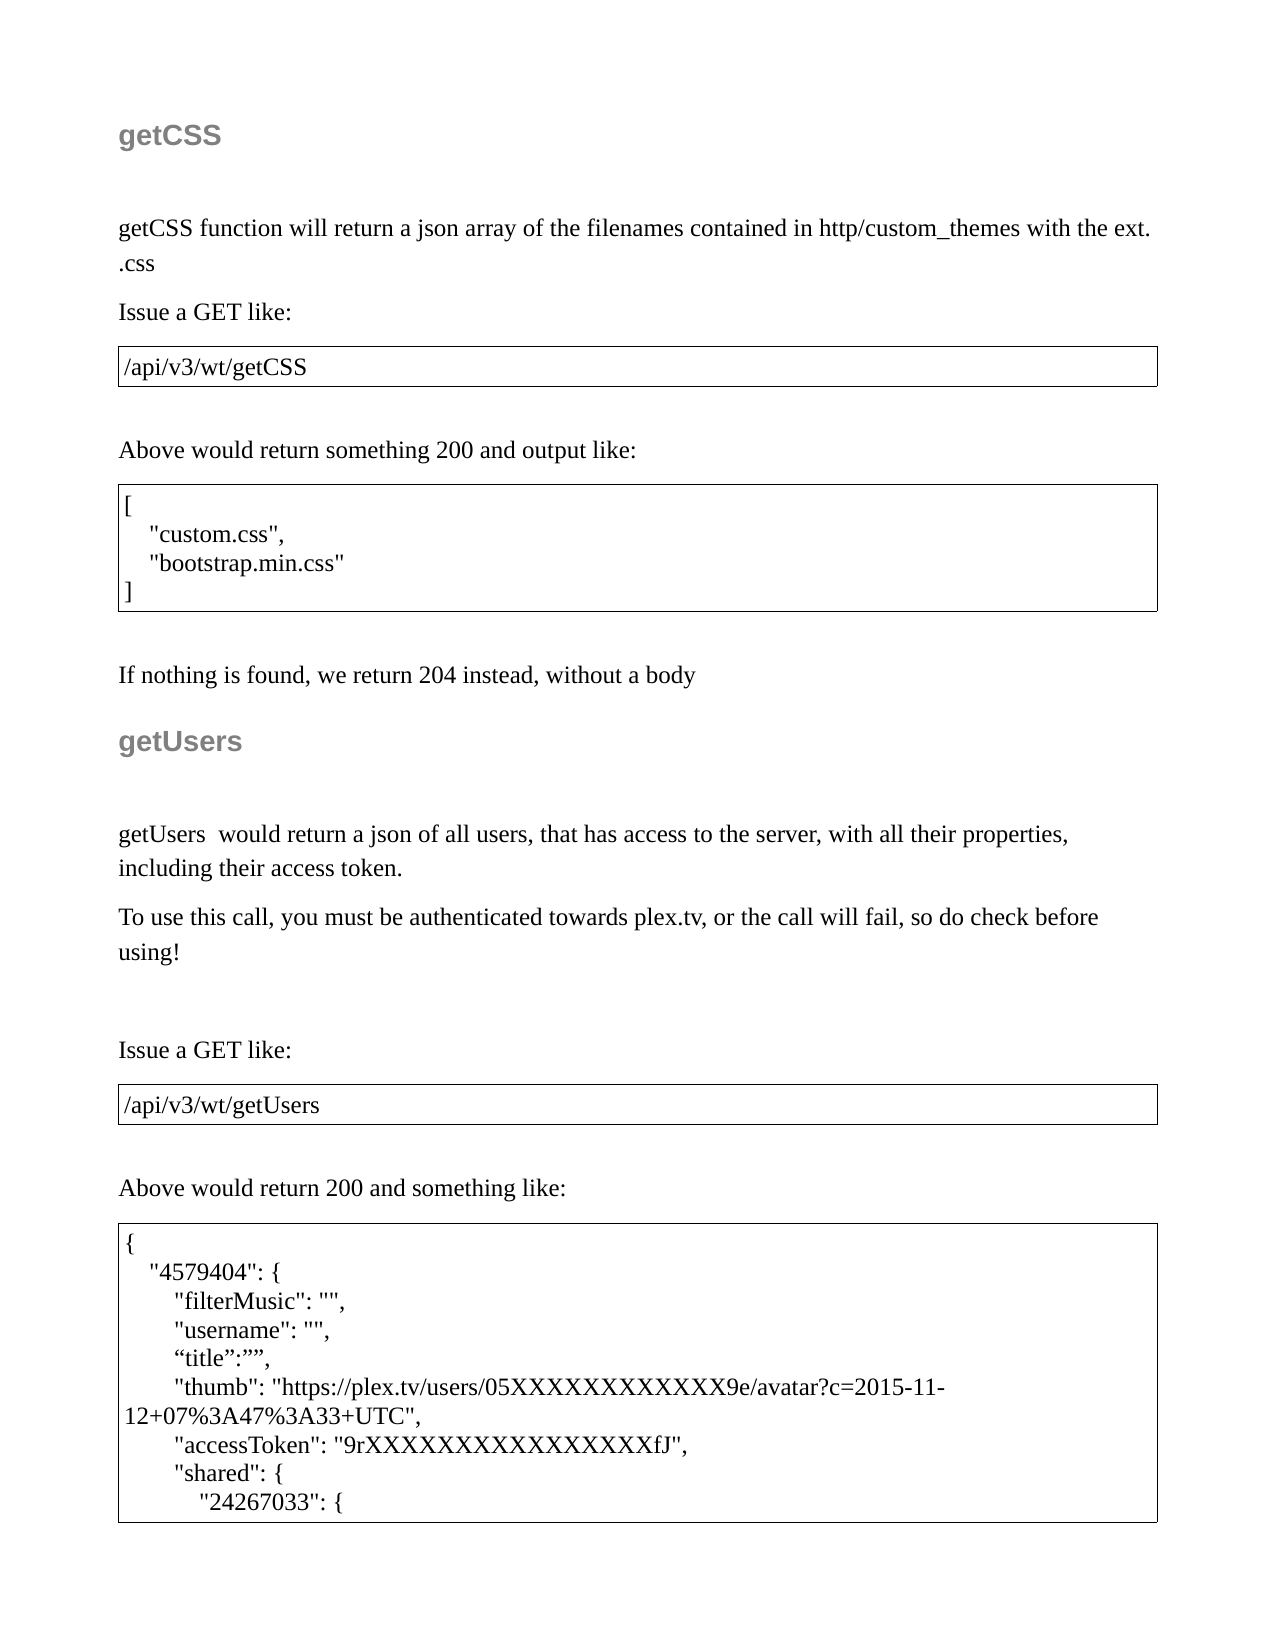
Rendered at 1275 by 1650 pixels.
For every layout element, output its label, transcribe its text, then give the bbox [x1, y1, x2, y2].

text getCSS function will return a json array of the filenames contained in http/custom_themes with the ext. .css [118, 213, 1157, 276]
text getUsers would return a json of all users, that has access to the server, with all their properties, including their access token. [118, 819, 1157, 882]
table_header [ "custom.css", "bootstrap.min.css" ] [119, 485, 1157, 611]
text To use this call, you must be authenticated towards plex.tv, or the call will fail, so do check before using! [118, 902, 1157, 966]
text Issue a GET like: [118, 1035, 1157, 1064]
table_header /api/v3/wt/getCSS [119, 347, 1157, 386]
subtitle getCSS [118, 118, 1157, 152]
table_header { "4579404": { "filterMusic": "", "username": "", “title”:””, "thumb": "https://plex.tv/users/05XXXXXXXXXXXX9e/avatar?c=2015-11-12+07%3A47%3A33+UTC", "accessToken": "9rXXXXXXXXXXXXXXXXfJ", "shared": { "24267033": { [119, 1224, 1157, 1522]
subtitle getUsers [118, 724, 1157, 757]
text Above would return 200 and something like: [118, 1173, 1157, 1202]
text If nothing is found, we return 204 instead, without a body [118, 660, 1157, 689]
table_header /api/v3/wt/getUsers [119, 1085, 1157, 1124]
text Issue a GET like: [118, 297, 1157, 326]
text Above would return something 200 and output like: [118, 435, 1157, 464]
